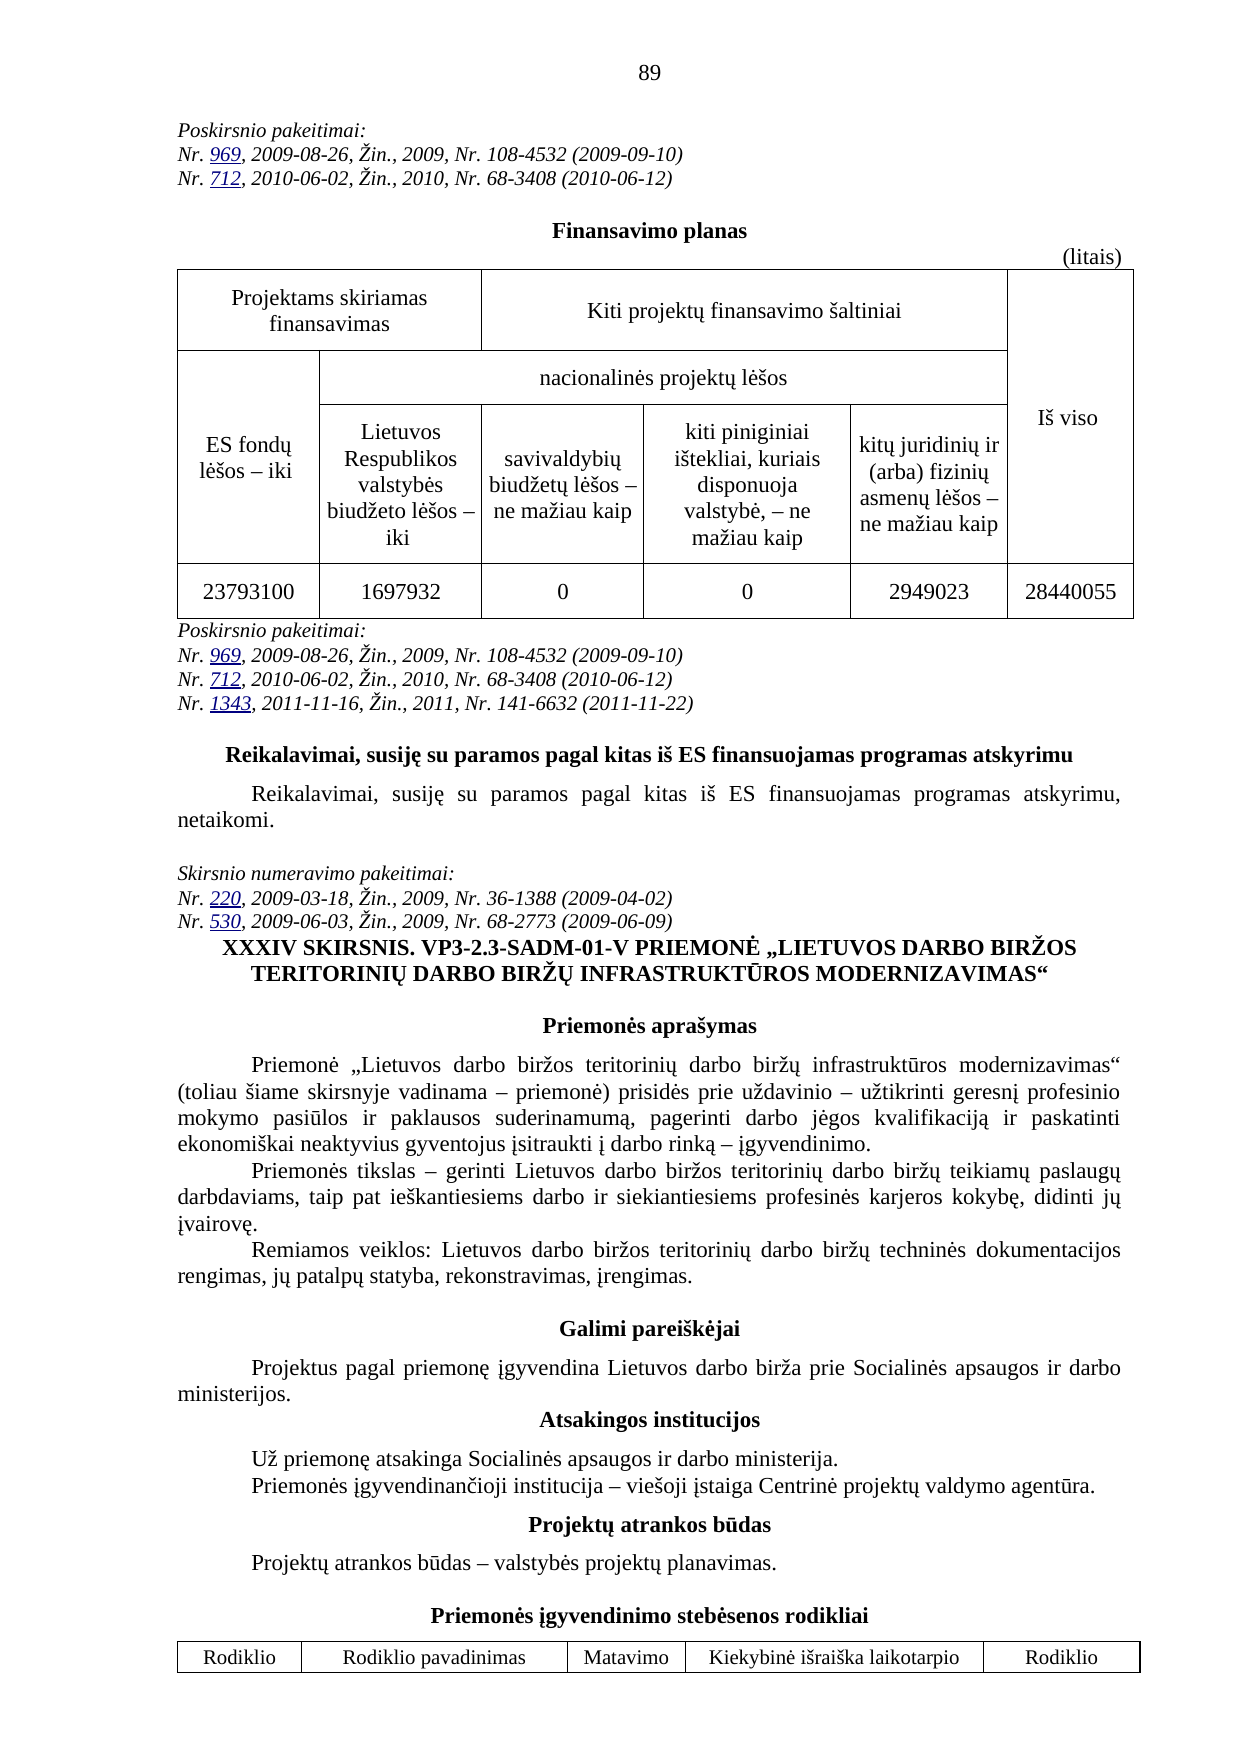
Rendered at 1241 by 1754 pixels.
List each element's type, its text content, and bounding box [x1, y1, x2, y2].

text Priemonės įgyvendinimo stebėsenos rodikliai [177, 1602, 1122, 1628]
table_cell Lietuvos Respublikos valstybės biudžeto lėšos – iki [320, 405, 481, 563]
table_cell kiti piniginiai ištekliai, kuriais disponuoja valstybė, – ne mažiau kaip [644, 405, 850, 563]
text Nr. 220, 2009-03-18, Žin., 2009, Nr. 36-1388 (2009-04-02) [177, 885, 1122, 909]
text (litais) [177, 243, 1122, 269]
table_header Rodiklio [178, 1642, 301, 1672]
text Priemonės tikslas – gerinti Lietuvos darbo biržos teritorinių darbo biržų teikiamų paslaugų darbdaviams, taip pat ieškantiesiems darbo ir siekiantiesiems profesinės karjeros kokybę, didinti jų įvairovę. [177, 1157, 1122, 1236]
text Nr. 712, 2010-06-02, Žin., 2010, Nr. 68-3408 (2010-06-12) [177, 667, 1122, 691]
table_cell 0 [482, 564, 643, 617]
text Skirsnio numeravimo pakeitimai: [177, 861, 1122, 885]
table_header Rodiklio pavadinimas [302, 1642, 567, 1672]
table_header Matavimo [568, 1642, 685, 1672]
table_header Rodiklio [984, 1642, 1139, 1672]
table_cell 23793100 [178, 564, 319, 617]
text Už priemonę atsakinga Socialinės apsaugos ir darbo ministerija. [177, 1445, 1122, 1472]
table_header Kiekybinė išraiška laikotarpio [686, 1642, 983, 1672]
table_cell nacionalinės projektų lėšos [320, 351, 1007, 404]
text Projektus pagal priemonę įgyvendina Lietuvos darbo birža prie Socialinės apsaugos ir darbo ministerijos. [177, 1354, 1122, 1407]
text Finansavimo planas [177, 217, 1122, 243]
table_cell 28440055 [1008, 564, 1133, 617]
table_cell 0 [644, 564, 850, 617]
text Poskirsnio pakeitimai: [177, 619, 1122, 642]
text Projektų atrankos būdas [177, 1511, 1122, 1537]
text Nr. 969, 2009-08-26, Žin., 2009, Nr. 108-4532 (2009-09-10) [177, 142, 1122, 166]
text Reikalavimai, susiję su paramos pagal kitas iš ES finansuojamas programas atskyrimu, netaikomi. [177, 780, 1122, 833]
text Nr. 712, 2010-06-02, Žin., 2010, Nr. 68-3408 (2010-06-12) [177, 166, 1122, 190]
table_cell ES fondų lėšos – iki [178, 351, 319, 563]
text Priemonė „Lietuvos darbo biržos teritorinių darbo biržų infrastruktūros modernizavimas“ (toliau šiame skirsnyje vadinama – priemonė) prisidės prie uždavinio – užtikrinti geresnį profesinio mokymo pasiūlos ir paklausos suderinamumą, pagerinti darbo jėgos kvalifikaciją ir paskatinti ekonomiškai neaktyvius gyventojus įsitraukti į darbo rinką – įgyvendinimo. [177, 1051, 1122, 1157]
text Nr. 1343, 2011-11-16, Žin., 2011, Nr. 141-6632 (2011-11-22) [177, 691, 1122, 715]
text Remiamos veiklos: Lietuvos darbo biržos teritorinių darbo biržų techninės dokumentacijos rengimas, jų patalpų statyba, rekonstravimas, įrengimas. [177, 1236, 1122, 1289]
text Galimi pareiškėjai [177, 1315, 1122, 1341]
table_header Iš viso [1008, 270, 1133, 563]
subtitle XXXIV SKIRSNIS. VP3-2.3-SADM-01-V PRIEMONĖ „LIETUVOS DARBO BIRŽOS TERITORINIŲ DARBO BIRŽŲ INFRASTRUKTŪROS MODERNIZAVIMAS“ [177, 933, 1122, 986]
text Poskirsnio pakeitimai: [177, 118, 1122, 142]
table_header Projektams skiriamas finansavimas [178, 270, 481, 350]
text Nr. 530, 2009-06-03, Žin., 2009, Nr. 68-2773 (2009-06-09) [177, 909, 1122, 933]
text Reikalavimai, susiję su paramos pagal kitas iš ES finansuojamas programas atskyrimu [177, 741, 1122, 767]
table_cell 1697932 [320, 564, 481, 617]
text Projektų atrankos būdas – valstybės projektų planavimas. [177, 1549, 1122, 1576]
table_cell 2949023 [851, 564, 1007, 617]
text Nr. 969, 2009-08-26, Žin., 2009, Nr. 108-4532 (2009-09-10) [177, 642, 1122, 667]
table_cell kitų juridinių ir (arba) fizinių asmenų lėšos – ne mažiau kaip [851, 405, 1007, 563]
table_header Kiti projektų finansavimo šaltiniai [482, 270, 1007, 350]
text Atsakingos institucijos [177, 1407, 1122, 1433]
text Priemonės aprašymas [177, 1013, 1122, 1039]
text Priemonės įgyvendinančioji institucija – viešoji įstaiga Centrinė projektų valdymo agentūra. [177, 1472, 1122, 1498]
table_cell savivaldybių biudžetų lėšos – ne mažiau kaip [482, 405, 643, 563]
